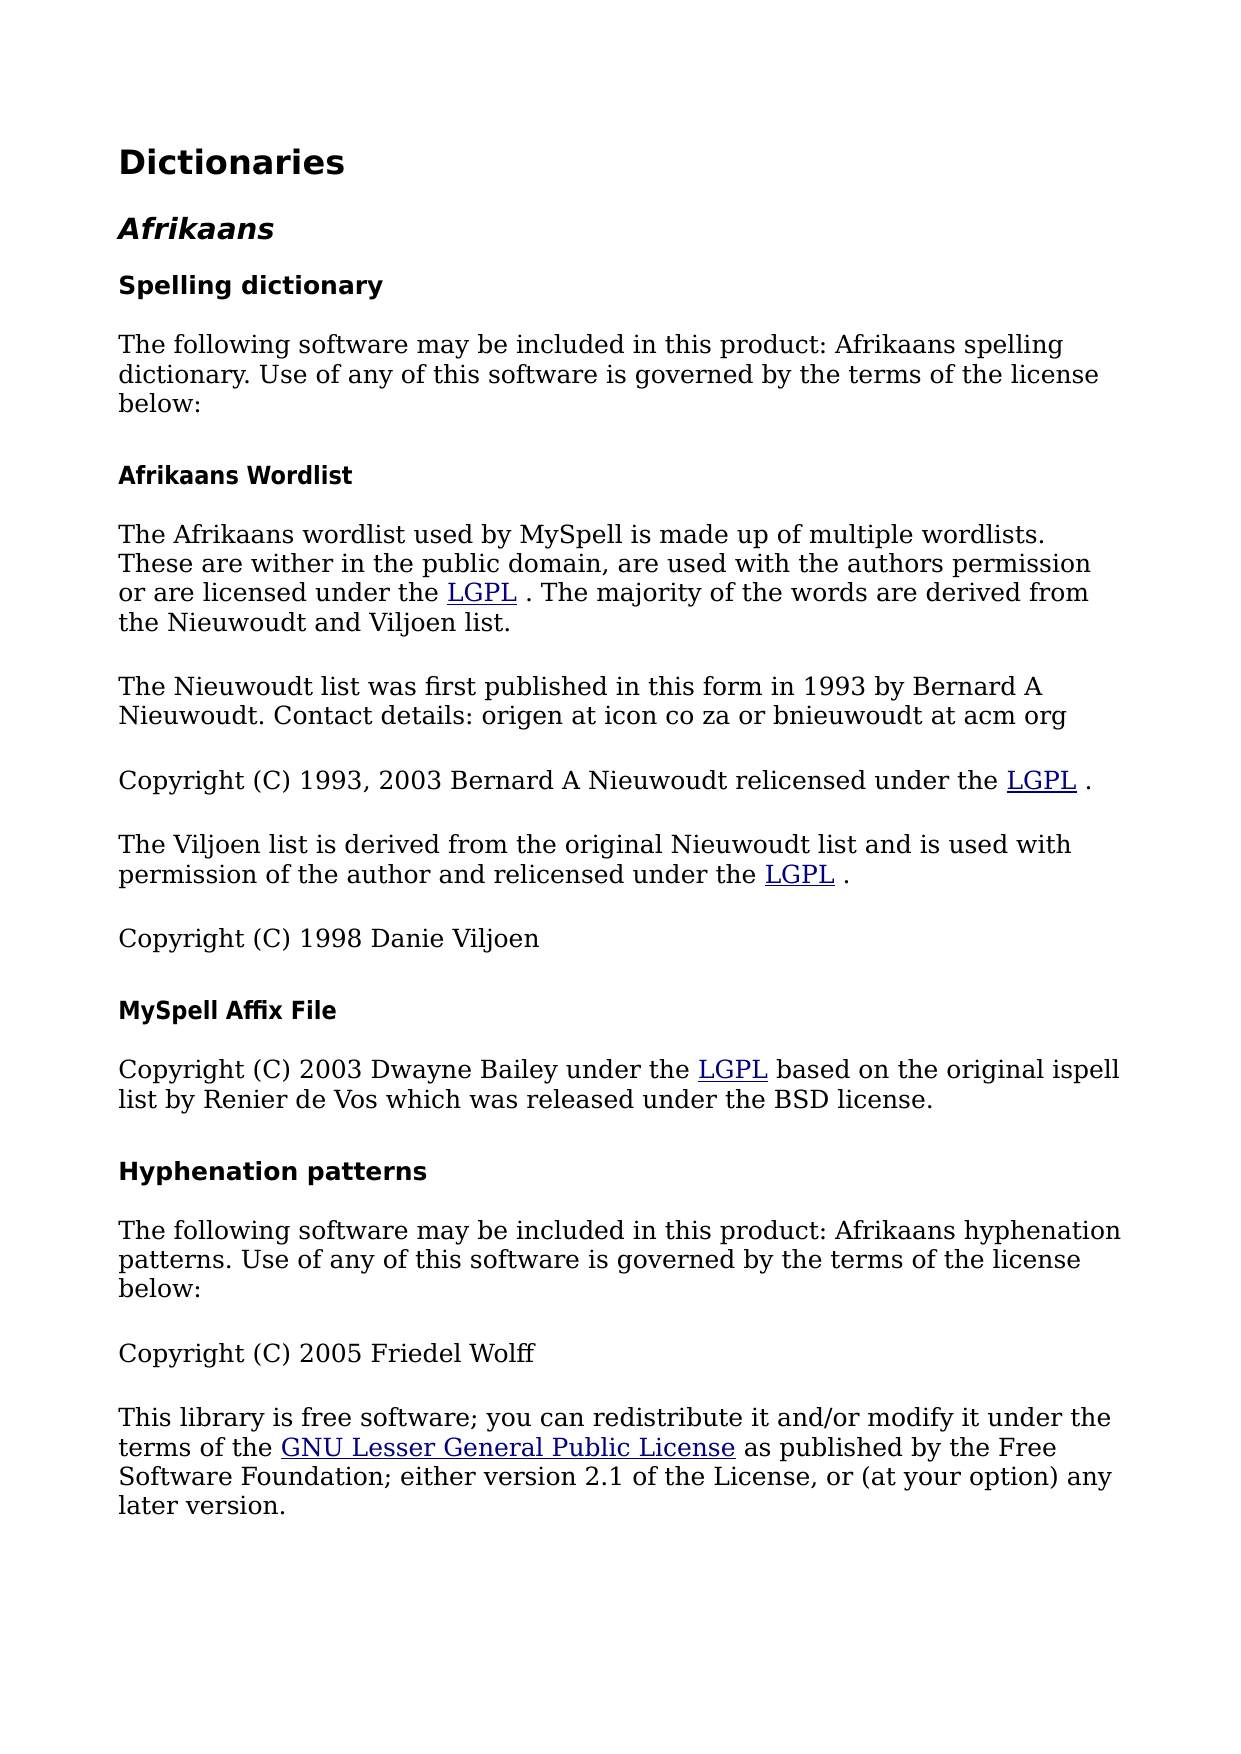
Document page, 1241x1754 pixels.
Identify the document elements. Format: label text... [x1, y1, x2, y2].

text This library is free software; you can redistribute it and/or modify it under the terms of the GNU Lesser General Public License as published by the Free Software Foundation; either version 2.1 of the License, or (at your option) any later version. [118, 1404, 1122, 1520]
text The following software may be included in this product: Afrikaans hyphenation patterns. Use of any of this software is governed by the terms of the license below: [118, 1216, 1122, 1304]
subtitle Hyphenation patterns [118, 1157, 1122, 1186]
text Copyright (C) 1998 Danie Viljoen [118, 924, 1122, 954]
text Copyright (C) 2005 Friedel Wolff [118, 1339, 1122, 1368]
text Copyright (C) 1993, 2003 Bernard A Nieuwoudt relicensed under the LGPL . [118, 766, 1122, 795]
subtitle Dictionaries [118, 143, 1122, 182]
text The following software may be included in this product: Afrikaans spelling dictionary. Use of any of this software is governed by the terms of the license below: [118, 331, 1122, 418]
subtitle MySpell Affix File [118, 996, 1122, 1026]
subtitle Afrikaans [118, 212, 1122, 246]
text The Afrikaans wordlist used by MySpell is made up of multiple wordlists. These are wither in the public domain, are used with the authors permission or are licensed under the LGPL . The majority of the words are derived from the Nieuwoudt and Viljoen list. [118, 520, 1122, 637]
text Copyright (C) 2003 Dwayne Bailey under the LGPL based on the original ispell list by Renier de Vos which was released under the BSD license. [118, 1056, 1122, 1114]
subtitle Afrikaans Wordlist [118, 461, 1122, 490]
text The Nieuwoudt list was first published in this form in 1993 by Bernard A Nieuwoudt. Contact details: origen at icon co za or bnieuwoudt at acm org [118, 672, 1122, 731]
subtitle Spelling dictionary [118, 271, 1122, 301]
text The Viljoen list is derived from the original Nieuwoudt list and is used with permission of the author and relicensed under the LGPL . [118, 831, 1122, 889]
